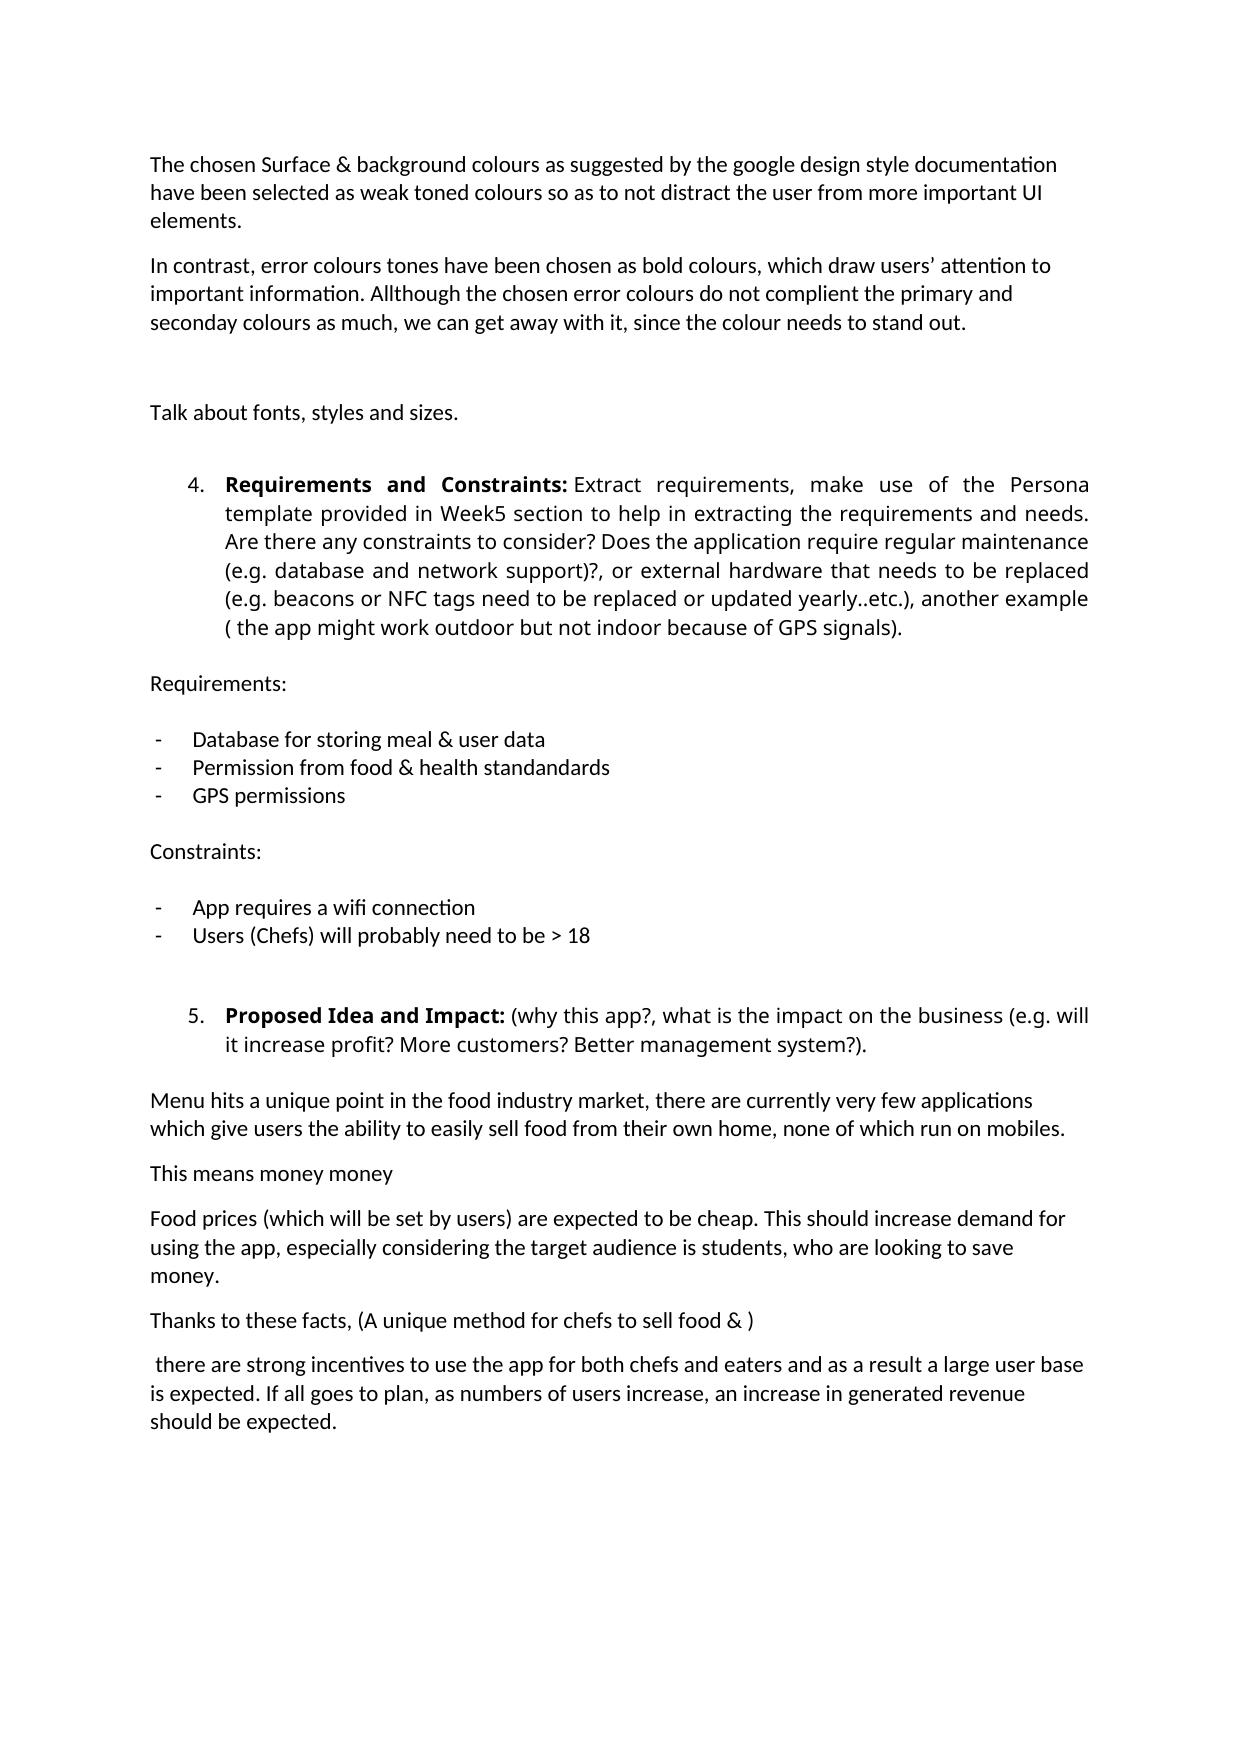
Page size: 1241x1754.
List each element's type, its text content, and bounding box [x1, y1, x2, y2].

list GPS permissions [155, 781, 1090, 809]
list Users (Chefs) will probably need to be > 18 [155, 921, 1090, 949]
list Proposed Idea and Impact: (why this app?, what is the impact on the business (e.g. will it increase profit? More customers? Better management system?). [187, 1001, 1090, 1058]
text there are strong incentives to use the app for both chefs and eaters and as a result a large user base is expected. If all goes to plan, as numbers of users increase, an increase in generated revenue should be expected. [150, 1351, 1090, 1435]
text Food prices (which will be set by users) are expected to be cheap. This should increase demand for using the app, especially considering the target audience is students, who are looking to save money. [150, 1204, 1090, 1289]
text Menu hits a unique point in the food industry market, there are currently very few applications which give users the ability to easily sell food from their own home, none of which run on mobiles. [150, 1086, 1090, 1143]
list Requirements and Constraints: Extract requirements, make use of the Persona template provided in Week5 section to help in extracting the requirements and needs. Are there any constraints to consider? Does the application require regular maintenance (e.g. database and network support)?, or external hardware that needs to be replaced (e.g. beacons or NFC tags need to be replaced or updated yearly..etc.), another example ( the app might work outdoor but not indoor because of GPS signals). [187, 471, 1090, 641]
text Constraints: [150, 837, 1090, 865]
text Thanks to these facts, (A unique method for chefs to sell food & ) [150, 1306, 1090, 1334]
list Database for storing meal & user data [155, 725, 1090, 753]
text The chosen Surface & background colours as suggested by the google design style documentation have been selected as weak toned colours so as to not distract the user from more important UI elements. [150, 150, 1090, 234]
text This means money money [150, 1159, 1090, 1187]
text Requirements: [150, 669, 1090, 697]
list Permission from food & health standandards [155, 753, 1090, 781]
text Talk about fonts, styles and sizes. [150, 398, 1090, 426]
text In contrast, error colours tones have been chosen as bold colours, which draw users’ attention to important information. Allthough the chosen error colours do not complient the primary and seconday colours as much, we can get away with it, since the colour needs to stand out. [150, 251, 1090, 336]
list App requires a wifi connection [155, 893, 1090, 921]
